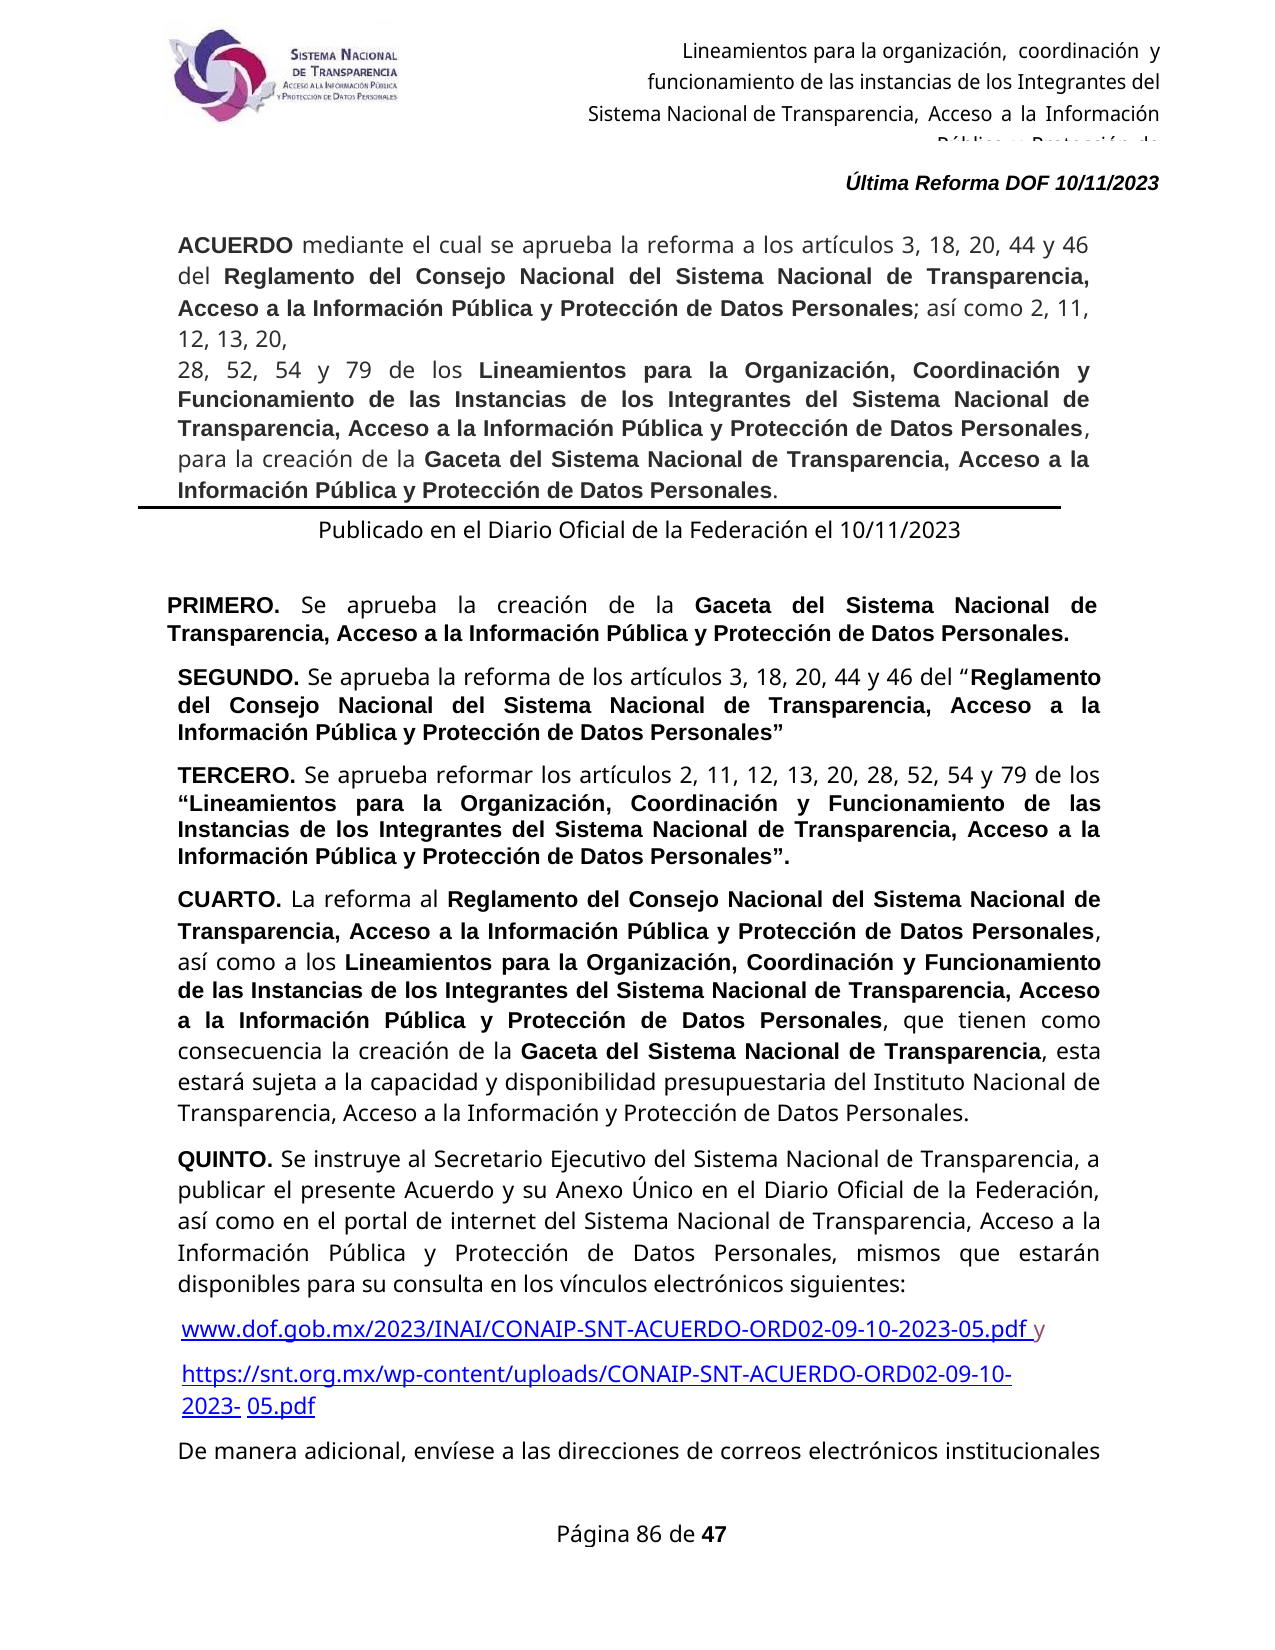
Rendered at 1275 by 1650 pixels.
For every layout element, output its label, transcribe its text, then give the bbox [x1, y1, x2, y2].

text PRIMERO. Se aprueba la creación de la Gaceta del Sistema Nacional de Transparencia, Acceso a la Información Pública y Protección de Datos Personales. [167, 589, 1098, 647]
text 28, 52, 54 y 79 de los Lineamientos para la Organización, Coordinación y Funcionamiento de las Instancias de los Integrantes del Sistema Nacional de Transparencia, Acceso a la Información Pública y Protección de Datos Personales, para la creación de la Gaceta del Sistema Nacional de Transparencia, Acceso a la Información Pública y Protección de Datos Personales. [177, 354, 1090, 506]
text ACUERDO mediante el cual se aprueba la reforma a los artículos 3, 18, 20, 44 y 46 del Reglamento del Consejo Nacional del Sistema Nacional de Transparencia, Acceso a la Información Pública y Protección de Datos Personales; así como 2, 11, 12, 13, 20, [177, 229, 1090, 354]
text TERCERO. Se aprueba reformar los artículos 2, 11, 12, 13, 20, 28, 52, 54 y 79 de los “Lineamientos para la Organización, Coordinación y Funcionamiento de las Instancias de los Integrantes del Sistema Nacional de Transparencia, Acceso a la Información Pública y Protección de Datos Personales”. [177, 759, 1101, 869]
text Publicado en el Diario Oficial de la Federación el 10/11/2023 [172, 514, 1106, 546]
text De manera adicional, envíese a las direcciones de correos electrónicos institucionales [177, 1435, 1101, 1467]
text www.dof.gob.mx/2023/INAI/CONAIP-SNT-ACUERDO-ORD02-09-10-2023-05.pdf y [181, 1313, 1125, 1344]
text QUINTO. Se instruye al Secretario Ejecutivo del Sistema Nacional de Transparencia, a publicar el presente Acuerdo y su Anexo Único en el Diario Oficial de la Federación, así como en el portal de internet del Sistema Nacional de Transparencia, Acceso a la Información Pública y Protección de Datos Personales, mismos que estarán disponibles para su consulta en los vínculos electrónicos siguientes: [177, 1143, 1101, 1299]
text https://snt.org.mx/wp-content/uploads/CONAIP-SNT-ACUERDO-ORD02-09-10-2023- 05.pdf [181, 1358, 1065, 1421]
text CUARTO. La reforma al Reglamento del Consejo Nacional del Sistema Nacional de Transparencia, Acceso a la Información Pública y Protección de Datos Personales, así como a los Lineamientos para la Organización, Coordinación y Funcionamiento de las Instancias de los Integrantes del Sistema Nacional de Transparencia, Acceso a la Información Pública y Protección de Datos Personales, que tienen como consecuencia la creación de la Gaceta del Sistema Nacional de Transparencia, esta estará sujeta a la capacidad y disponibilidad presupuestaria del Instituto Nacional de Transparencia, Acceso a la Información y Protección de Datos Personales. [177, 883, 1101, 1128]
text SEGUNDO. Se aprueba la reforma de los artículos 3, 18, 20, 44 y 46 del “Reglamento del Consejo Nacional del Sistema Nacional de Transparencia, Acceso a la Información Pública y Protección de Datos Personales” [177, 661, 1101, 745]
